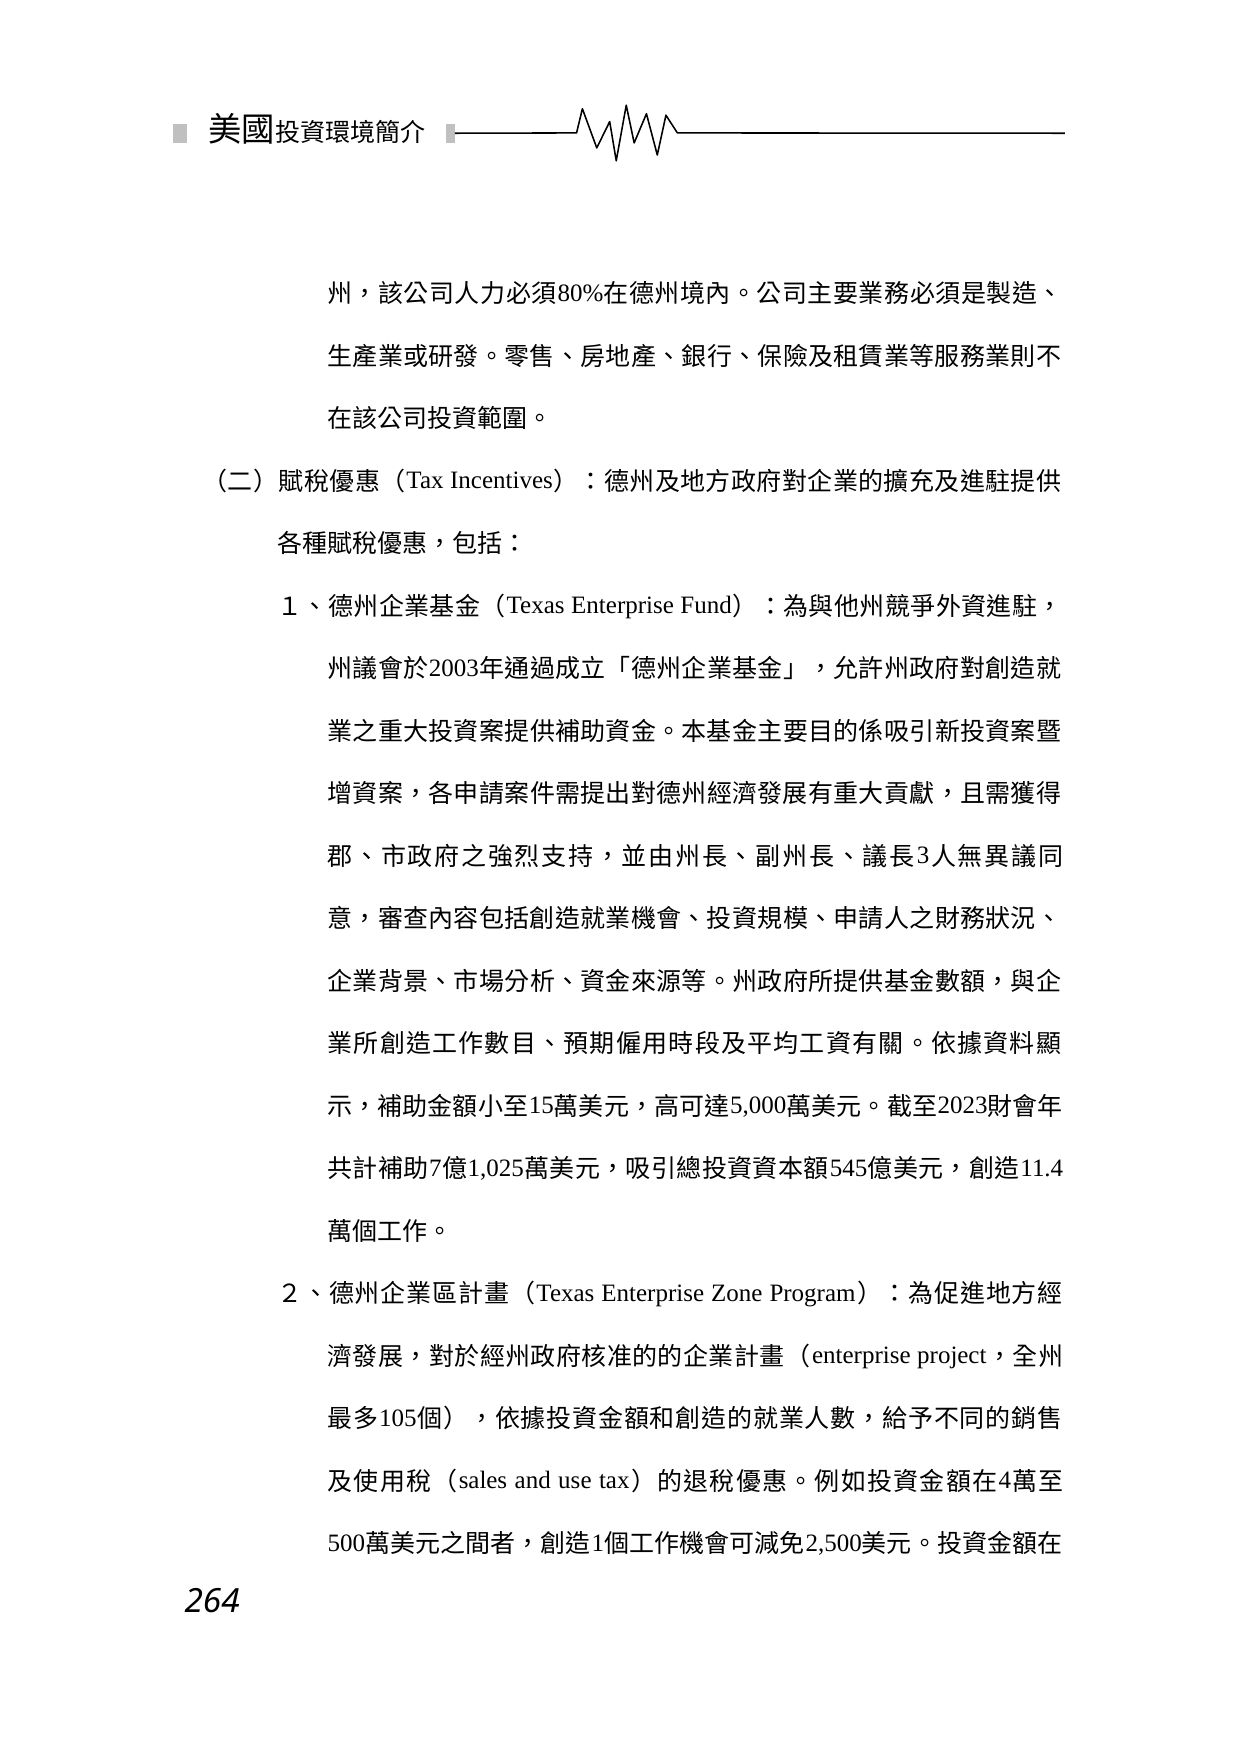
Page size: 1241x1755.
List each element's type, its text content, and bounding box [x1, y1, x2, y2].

text （二）賦稅優惠（Tax Incentives）：德州及地方政府對企業的擴充及進駐提供各種賦稅優惠，包括： [202, 438, 1063, 563]
text 州，該公司人力必須80%在德州境內。公司主要業務必須是製造、生產業或研發。零售、房地產、銀行、保險及租賃業等服務業則不在該公司投資範圍。 [277, 250, 1063, 438]
text １、德州企業基金（Texas Enterprise Fund）：為與他州競爭外資進駐，州議會於2003年通過成立「德州企業基金」，允許州政府對創造就業之重大投資案提供補助資金。本基金主要目的係吸引新投資案暨增資案，各申請案件需提出對德州經濟發展有重大貢獻，且需獲得郡、市政府之強烈支持，並由州長、副州長、議長3人無異議同意，審查內容包括創造就業機會、投資規模、申請人之財務狀況、企業背景、市場分析、資金來源等。州政府所提供基金數額，與企業所創造工作數目、預期僱用時段及平均工資有關。依據資料顯示，補助金額小至15萬美元，高可達5,000萬美元。截至2023財會年共計補助7億1,025萬美元，吸引總投資資本額545億美元，創造11.4萬個工作。 [277, 563, 1063, 1250]
text ２、德州企業區計畫（Texas Enterprise Zone Program）：為促進地方經濟發展，對於經州政府核准的的企業計畫（enterprise project，全州最多105個），依據投資金額和創造的就業人數，給予不同的銷售及使用稅（sales and use tax）的退稅優惠。例如投資金額在4萬至500萬美元之間者，創造1個工作機會可減免2,500美元。投資金額在 [277, 1250, 1063, 1563]
